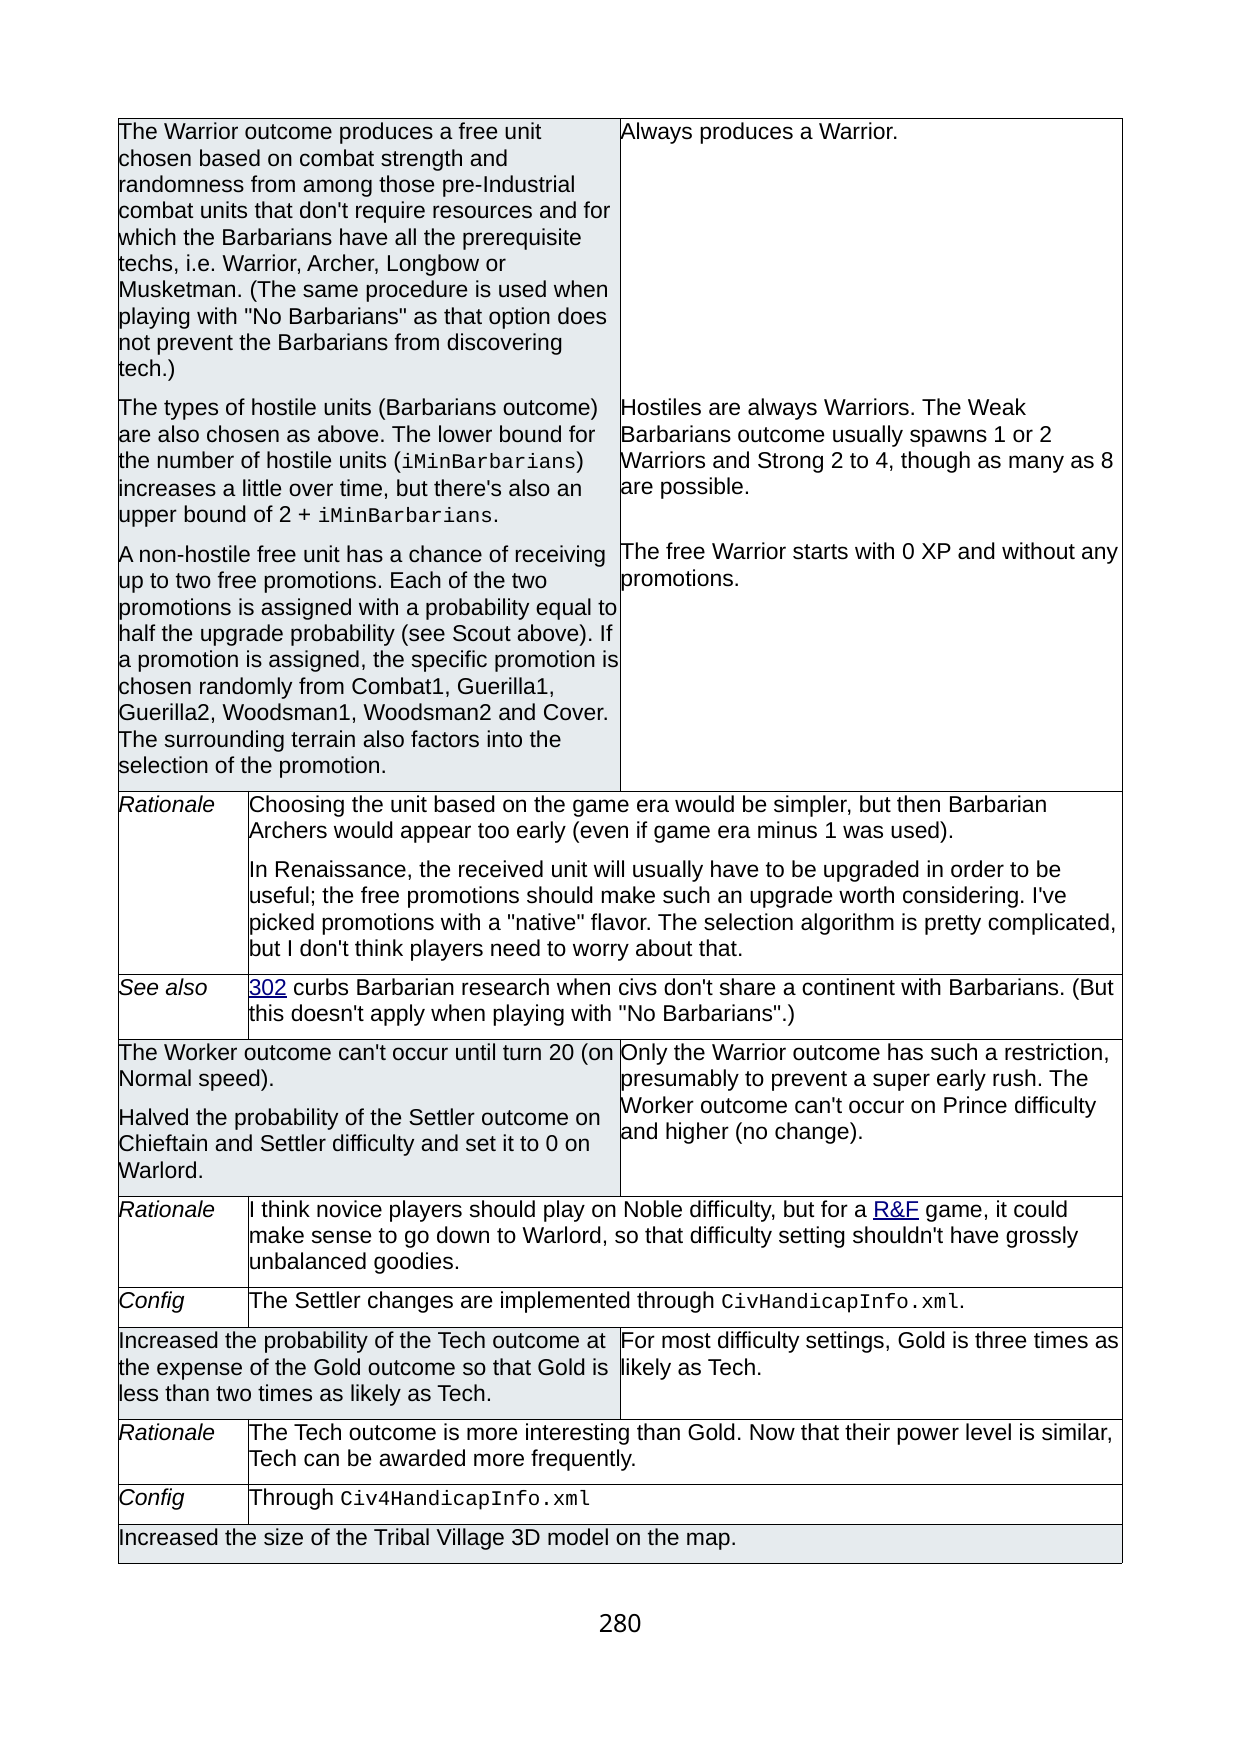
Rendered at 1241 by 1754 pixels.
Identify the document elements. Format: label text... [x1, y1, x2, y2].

table_cell Config [119, 1485, 248, 1524]
table_cell Rationale [119, 792, 248, 974]
table_cell For most difficulty settings, Gold is three times as likely as Tech. [621, 1328, 1122, 1419]
table_cell Choosing the unit based on the game era would be simpler, but then Barbarian Archers would appear too early (even if game era minus 1 was used). In Renaissance, the received unit will usually have to be upgraded in order to be useful; the free promotions should make such an upgrade worth considering. I've picked promotions with a "native" flavor. The selection algorithm is pretty complicated, but I don't think players need to worry about that. [249, 792, 1122, 974]
table_cell 302 curbs Barbarian research when civs don't share a continent with Barbarians. (But this doesn't apply when playing with "No Barbarians".) [249, 975, 1122, 1039]
table_cell Rationale [119, 1420, 248, 1484]
table_cell I think novice players should play on Noble difficulty, but for a R&F game, it could make sense to go down to Warlord, so that difficulty setting shouldn't have grossly unbalanced goodies. [249, 1197, 1122, 1287]
table_cell Rationale [119, 1197, 248, 1287]
table_cell Only the Warrior outcome has such a restriction, presumably to prevent a super early rush. The Worker outcome can't occur on Prince difficulty and higher (no change). [621, 1040, 1122, 1196]
table_cell The Tech outcome is more interesting than Gold. Now that their power level is similar, Tech can be awarded more frequently. [249, 1420, 1122, 1484]
table_cell Increased the size of the Tribal Village 3D model on the map. [119, 1525, 1122, 1563]
table_cell Through Civ4HandicapInfo.xml [249, 1485, 1122, 1524]
table_cell Increased the probability of the Tech outcome at the expense of the Gold outcome so that Gold is less than two times as likely as Tech. [119, 1328, 620, 1419]
table_cell Always produces a Warrior. Hostiles are always Warriors. The Weak Barbarians outcome usually spawns 1 or 2 Warriors and Strong 2 to 4, though as many as 8 are possible. The free Warrior starts with 0 XP and without any promotions. [621, 119, 1122, 791]
table_cell The Worker outcome can't occur until turn 20 (on Normal speed). Halved the probability of the Settler outcome on Chieftain and Settler difficulty and set it to 0 on Warlord. [119, 1040, 620, 1196]
table_cell See also [119, 975, 248, 1039]
table_cell The Settler changes are implemented through CivHandicapInfo.xml. [249, 1288, 1122, 1327]
table_cell The Warrior outcome produces a free unit chosen based on combat strength and randomness from among those pre-Industrial combat units that don't require resources and for which the Barbarians have all the prerequisite techs, i.e. Warrior, Archer, Longbow or Musketman. (The same procedure is used when playing with "No Barbarians" as that option does not prevent the Barbarians from discovering tech.) The types of hostile units (Barbarians outcome) are also chosen as above. The lower bound for the number of hostile units (iMinBarbarians) increases a little over time, but there's also an upper bound of 2 + iMinBarbarians. A non-hostile free unit has a chance of receiving up to two free promotions. Each of the two promotions is assigned with a probability equal to half the upgrade probability (see Scout above). If a promotion is assigned, the specific promotion is chosen randomly from Combat1, Guerilla1, Guerilla2, Woodsman1, Woodsman2 and Cover. The surrounding terrain also factors into the selection of the promotion. [119, 119, 620, 791]
table_cell Config [119, 1288, 248, 1327]
